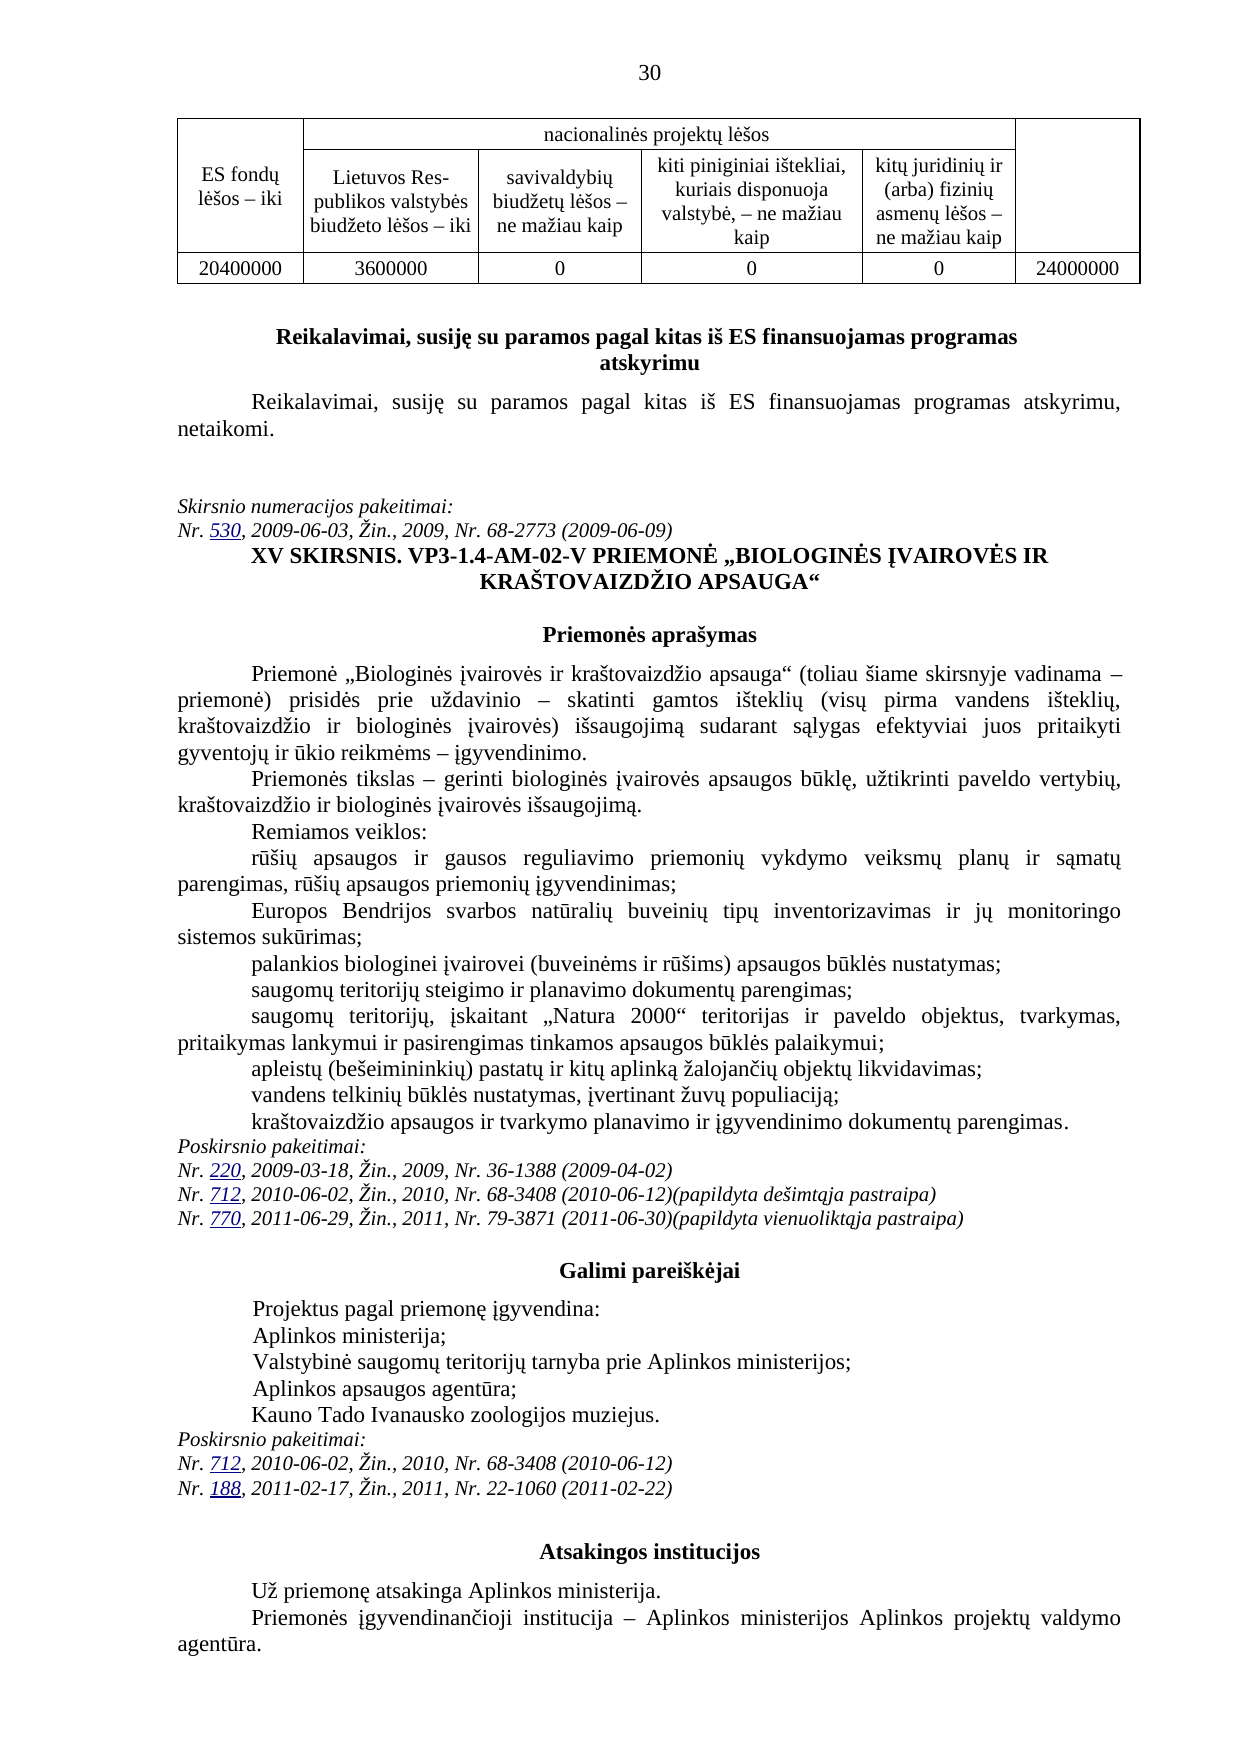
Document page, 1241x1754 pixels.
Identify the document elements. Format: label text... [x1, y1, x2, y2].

text Remiamos veiklos: [177, 818, 1122, 844]
text Nr. 220, 2009-03-18, Žin., 2009, Nr. 36-1388 (2009-04-02) [177, 1158, 1122, 1182]
text Aplinkos ministerija; [177, 1322, 1122, 1348]
table_cell 0 [479, 253, 641, 283]
text palankios biologinei įvairovei (buveinėms ir rūšims) apsaugos būklės nustatymas; [177, 949, 1122, 976]
text Europos Bendrijos svarbos natūralių buveinių tipų inventorizavimas ir jų monitoringo sistemos sukūrimas; [177, 897, 1122, 949]
text Galimi pareiškėjai [177, 1257, 1122, 1283]
text Kauno Tado Ivanausko zoologijos muziejus. [177, 1401, 1122, 1427]
table_cell Lietuvos Res­publikos valsty­bės biudžeto lėšos – iki [304, 150, 478, 252]
table_cell nacionalinės projektų lėšos [304, 119, 1015, 149]
text Nr. 770, 2011-06-29, Žin., 2011, Nr. 79-3871 (2011-06-30)(papildyta vienuoliktąja pastraipa) [177, 1206, 1122, 1230]
text Nr. 712, 2010-06-02, Žin., 2010, Nr. 68-3408 (2010-06-12) [177, 1451, 1122, 1475]
text Projektus pagal priemonę įgyvendina: [177, 1296, 1122, 1322]
text Nr. 712, 2010-06-02, Žin., 2010, Nr. 68-3408 (2010-06-12)(papildyta dešimtąja pastraipa) [177, 1182, 1122, 1206]
subtitle XV sKIRSNIS. VP3-1.4-AM-02-V PRIEMONĖ „BIOLOGINĖS ĮVAIROVĖS IR KRAŠTOVAIZDŽIO APSAUGA“ [177, 542, 1122, 594]
text Už priemonę atsakinga Aplinkos ministerija. [177, 1577, 1122, 1603]
text Valstybinė saugomų teritorijų tarnyba prie Aplinkos ministerijos; [177, 1348, 1122, 1374]
text Aplinkos apsaugos agentūra; [177, 1374, 1122, 1401]
table_cell 3600000 [304, 253, 478, 283]
table_cell savivaldybių biudžetų lėšos – ne mažiau kaip [479, 150, 641, 252]
table_cell 24000000 [1016, 253, 1139, 283]
text Reikalavimai, susiję su paramos pagal kitas iš ES finansuojamas programas atskyrimu, netaikomi. [177, 388, 1122, 441]
text Poskirsnio pakeitimai: [177, 1427, 1122, 1451]
text vandens telkinių būklės nustatymas, įvertinant žuvų populiaciją; [177, 1081, 1122, 1108]
text saugomų teritorijų, įskaitant „Natura 2000“ teritorijas ir paveldo objektus, tvarkymas, pritaikymas lankymui ir pasirengimas tinkamos apsaugos būklės palaikymui; [177, 1002, 1122, 1055]
text Priemonės tikslas – gerinti biologinės įvairovės apsaugos būklę, užtikrinti paveldo vertybių, kraštovaizdžio ir biologinės įvairovės išsaugojimą. [177, 765, 1122, 818]
table_header [1016, 119, 1139, 252]
text kraštovaizdžio apsaugos ir tvarkymo planavimo ir įgyvendinimo dokumentų parengimas. [177, 1108, 1122, 1134]
text Priemonės įgyvendinančioji institucija – Aplinkos ministerijos Aplinkos projektų valdymo agentūra. [177, 1603, 1122, 1656]
table_cell kiti piniginiai ištekliai, kuriais disponuoja valstybė, – ne mažiau kaip [642, 150, 862, 252]
text Skirsnio numeracijos pakeitimai: [177, 494, 1122, 518]
text Atsakingos institucijos [177, 1538, 1122, 1565]
table_cell kitų juridinių ir (arba) fizinių asmenų lėšos – ne mažiau kaip [863, 150, 1015, 252]
table_cell 0 [642, 253, 862, 283]
text Nr. 188, 2011-02-17, Žin., 2011, Nr. 22-1060 (2011-02-22) [177, 1475, 1122, 1499]
text rūšių apsaugos ir gausos reguliavimo priemonių vykdymo veiksmų planų ir sąmatų parengimas, rūšių apsaugos priemonių įgyvendinimas; [177, 844, 1122, 897]
text Nr. 530, 2009-06-03, Žin., 2009, Nr. 68-2773 (2009-06-09) [177, 518, 1122, 542]
text apleistų (bešeimininkių) pastatų ir kitų aplinką žalojančių objektų likvidavimas; [177, 1055, 1122, 1081]
text Priemonė „Biologinės įvairovės ir kraštovaizdžio apsauga“ (toliau šiame skirsnyje vadinama – priemonė) prisidės prie uždavinio – skatinti gamtos išteklių (visų pirma vandens išteklių, kraštovaizdžio ir biologinės įvairovės) išsaugojimą sudarant sąlygas efektyviai juos pritaikyti gyventojų ir ūkio reikmėms – įgyvendinimo. [177, 660, 1122, 765]
table_cell ES fondų lėšos – iki [178, 119, 303, 252]
text Poskirsnio pakeitimai: [177, 1134, 1122, 1158]
table_cell 20400000 [178, 253, 303, 283]
text saugomų teritorijų steigimo ir planavimo dokumentų parengimas; [177, 976, 1122, 1002]
text Priemonės aprašymas [177, 621, 1122, 647]
text Reikalavimai, susiję su paramos pagal kitas iš ES finansuojamas programas atskyrimu [177, 323, 1122, 376]
table_cell 0 [863, 253, 1015, 283]
